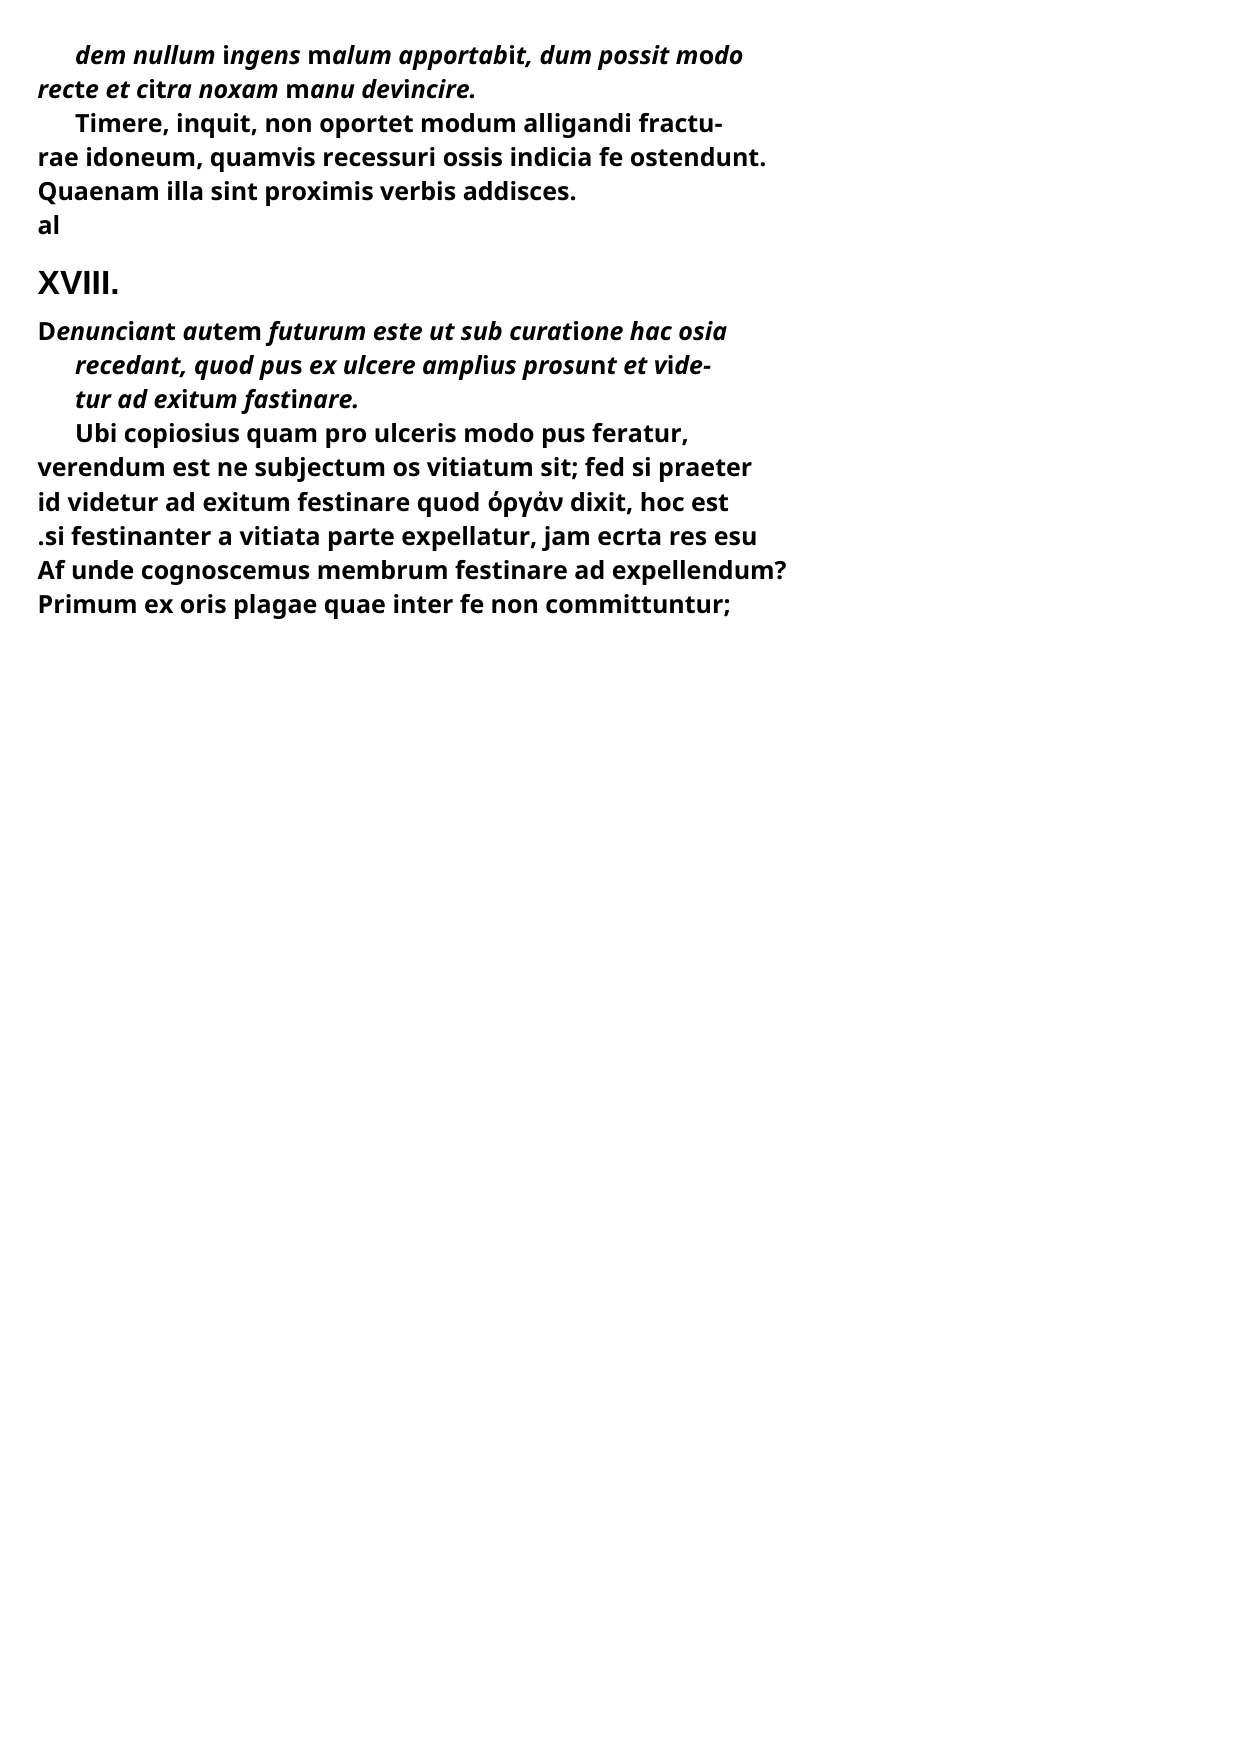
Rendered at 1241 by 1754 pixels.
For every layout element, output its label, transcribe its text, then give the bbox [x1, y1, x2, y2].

text Timere, inquit, non oportet modum alligandi fractu- rae idoneum, quamvis recessuri ossis indicia fe ostendunt. Quaenam illa sint proximis verbis addisces. [37, 106, 1203, 208]
text dem nullum ingens malum apportabit, dum possit modo recte et citra noxam manu devincire. [37, 37, 1203, 106]
subtitle XVIII. [37, 263, 1203, 301]
text Denunciant autem futurum este ut sub curatione hac osia recedant, quod pus ex ulcere amplius prosunt et vide- tur ad exitum fastinare. [37, 314, 1203, 416]
text Ubi copiosius quam pro ulceris modo pus feratur, verendum est ne subjectum os vitiatum sit; fed si praeter id videtur ad exitum festinare quod όργἀν dixit, hoc est .si festinanter a vitiata parte expellatur, jam ecrta res esu Af unde cognoscemus membrum festinare ad expellendum? Primum ex oris plagae quae inter fe non committuntur; [37, 416, 1203, 620]
text al [37, 208, 1203, 242]
